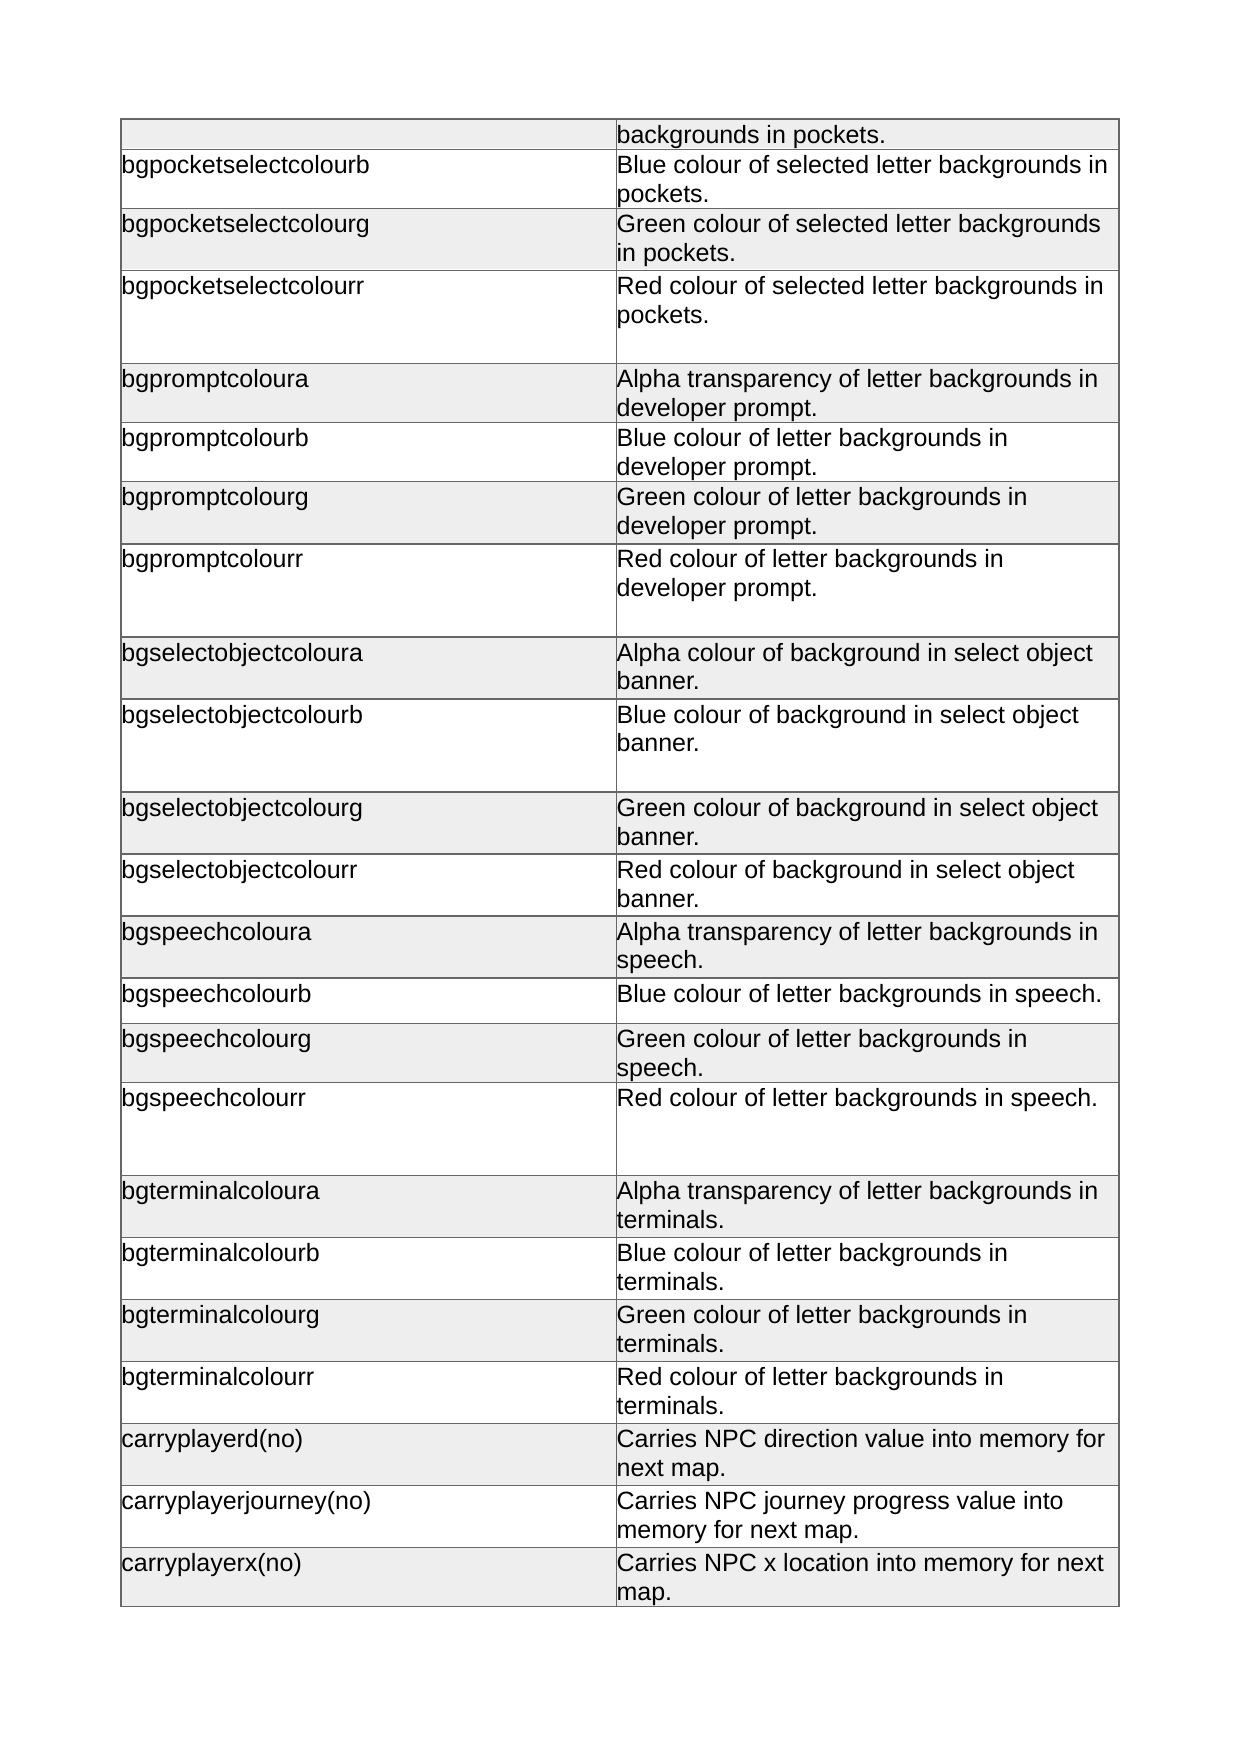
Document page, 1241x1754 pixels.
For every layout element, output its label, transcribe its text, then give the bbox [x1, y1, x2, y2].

table_cell Red colour of letter backgrounds in speech. [617, 1083, 1118, 1175]
table_cell Green colour of letter backgrounds in speech. [617, 1024, 1118, 1082]
table_cell Alpha transparency of letter backgrounds in speech. [617, 917, 1118, 977]
table_cell bgterminalcolourr [122, 1362, 616, 1423]
table_cell Blue colour of selected letter backgrounds in pockets. [617, 150, 1118, 207]
table_cell Blue colour of letter backgrounds in speech. [617, 979, 1118, 1022]
table_cell bgpromptcolourg [122, 482, 616, 543]
table_cell bgselectobjectcoloura [122, 638, 616, 698]
table_cell Red colour of background in select object banner. [617, 855, 1118, 915]
table_cell Green colour of letter backgrounds in terminals. [617, 1300, 1118, 1361]
table_cell bgpocketselectcolourb [122, 150, 616, 207]
table_cell Red colour of selected letter backgrounds in pockets. [617, 271, 1118, 363]
table_cell bgpromptcoloura [122, 364, 616, 422]
table_cell Green colour of background in select object banner. [617, 793, 1118, 853]
table_cell Green colour of selected letter backgrounds in pockets. [617, 209, 1118, 269]
table_cell bgspeechcolourb [122, 979, 616, 1022]
table_cell Alpha transparency of letter backgrounds in developer prompt. [617, 364, 1118, 422]
table_cell Alpha colour of background in select object banner. [617, 638, 1118, 698]
table_cell bgspeechcoloura [122, 917, 616, 977]
table_cell Blue colour of background in select object banner. [617, 700, 1118, 791]
table_cell carryplayerd(no) [122, 1424, 616, 1485]
table_cell Carries NPC x location into memory for next map. [617, 1548, 1118, 1606]
table_cell Alpha transparency of letter backgrounds in terminals. [617, 1176, 1118, 1237]
table_cell Green colour of letter backgrounds in developer prompt. [617, 482, 1118, 543]
table_cell Carries NPC direction value into memory for next map. [617, 1424, 1118, 1485]
table_cell bgselectobjectcolourr [122, 855, 616, 915]
table_cell bgspeechcolourr [122, 1083, 616, 1175]
table_cell bgpocketselectcolourr [122, 271, 616, 363]
table_cell bgspeechcolourg [122, 1024, 616, 1082]
table_cell carryplayerx(no) [122, 1548, 616, 1606]
table_cell [122, 120, 616, 148]
table_cell bgterminalcolourg [122, 1300, 616, 1361]
table_cell bgpromptcolourr [122, 545, 616, 636]
table_cell bgpromptcolourb [122, 423, 616, 481]
table_cell bgpocketselectcolourg [122, 209, 616, 269]
table_cell bgterminalcoloura [122, 1176, 616, 1237]
table_cell backgrounds in pockets. [617, 120, 1118, 148]
table_cell Blue colour of letter backgrounds in terminals. [617, 1238, 1118, 1299]
table_cell Blue colour of letter backgrounds in developer prompt. [617, 423, 1118, 481]
table_cell bgselectobjectcolourb [122, 700, 616, 791]
table_cell Red colour of letter backgrounds in terminals. [617, 1362, 1118, 1423]
table_cell Carries NPC journey progress value into memory for next map. [617, 1486, 1118, 1547]
table_cell carryplayerjourney(no) [122, 1486, 616, 1547]
table_cell Red colour of letter backgrounds in developer prompt. [617, 545, 1118, 636]
table_cell bgterminalcolourb [122, 1238, 616, 1299]
table_cell bgselectobjectcolourg [122, 793, 616, 853]
